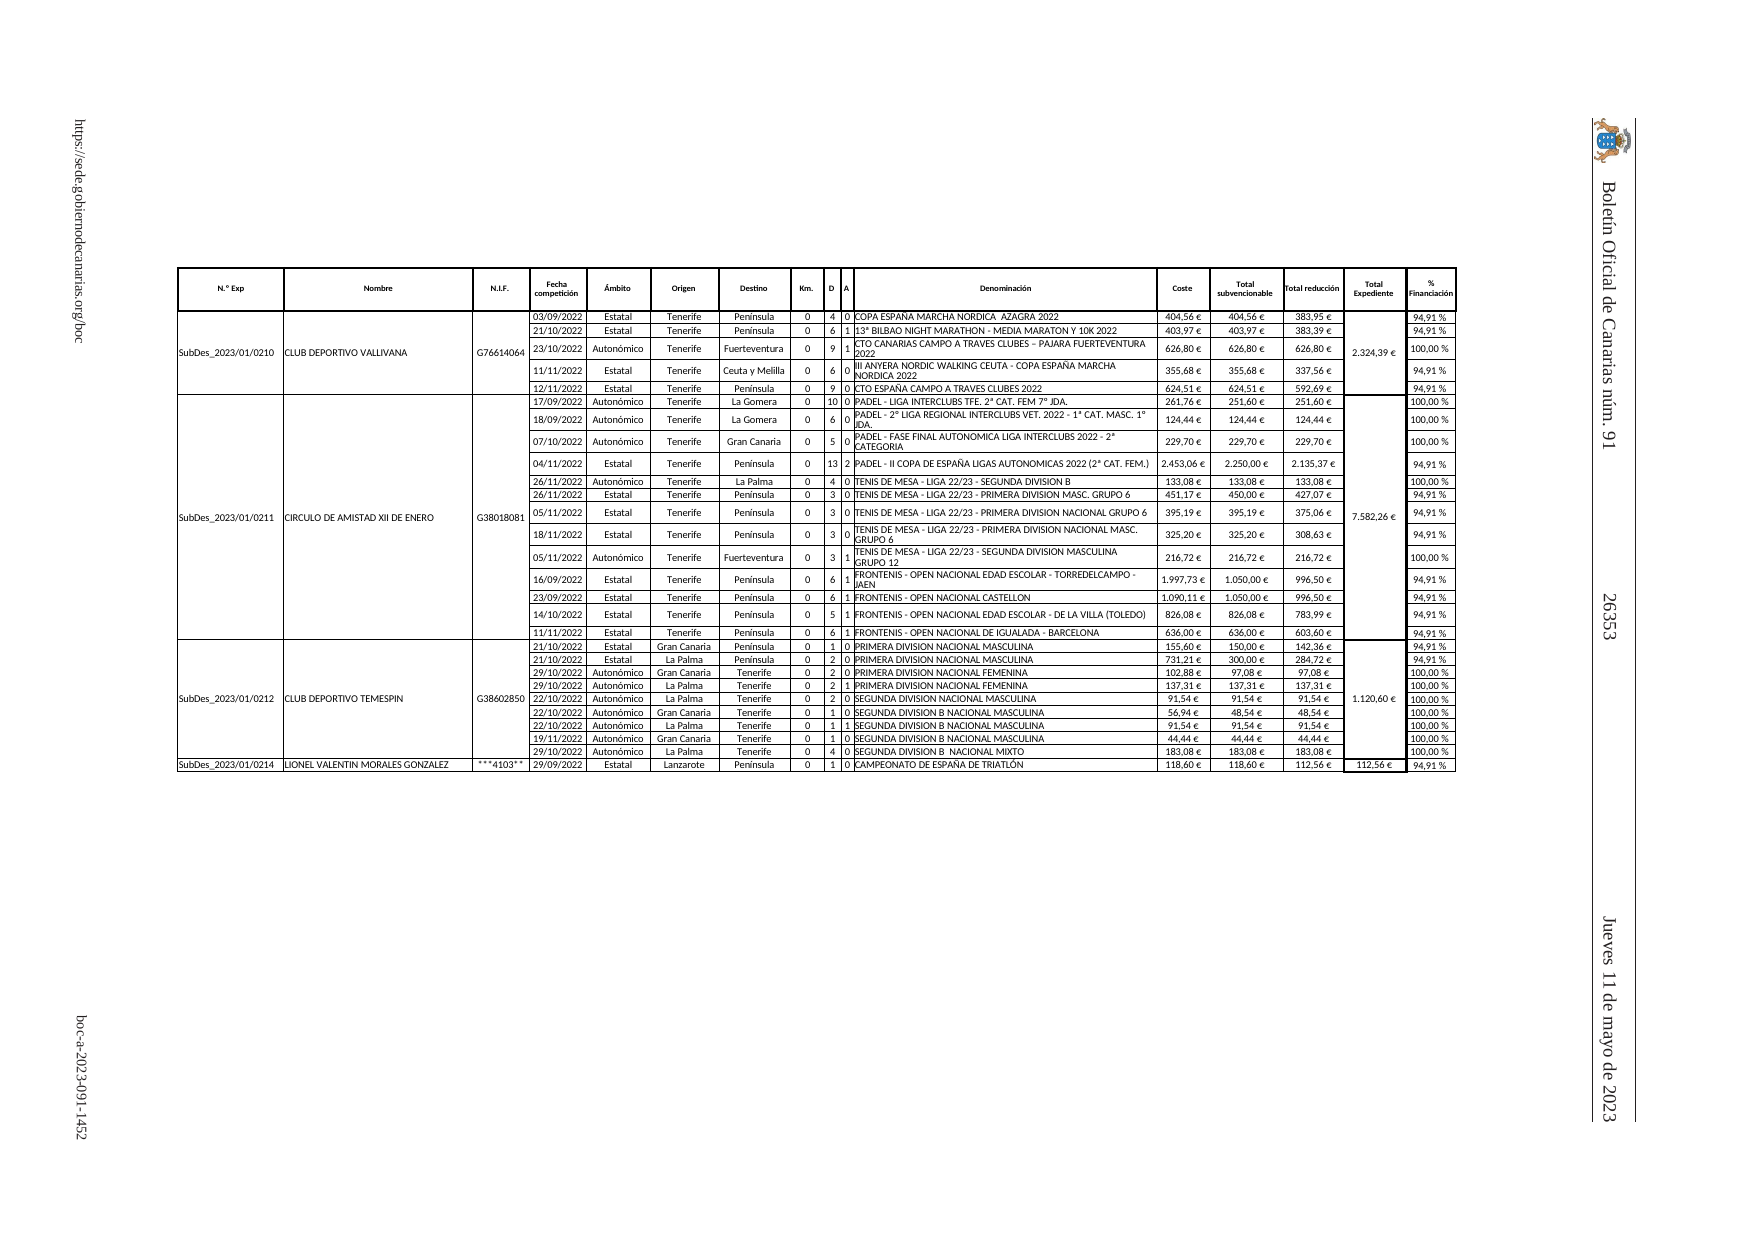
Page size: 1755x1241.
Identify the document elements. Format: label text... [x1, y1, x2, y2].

table_cell 21/10/2022 [530, 653, 586, 665]
table_cell SEGUNDA DIVISION B NACIONAL MASCULINA [855, 732, 1157, 744]
table_cell Estatal [587, 360, 650, 381]
table_cell 137,31 € [1158, 679, 1210, 692]
table_cell 23/09/2022 [530, 591, 586, 603]
table_cell 48,54 € [1211, 706, 1283, 718]
table_cell 0 [842, 693, 854, 705]
table_cell 1 [842, 324, 854, 337]
table_cell 0 [842, 666, 854, 678]
table_cell 118,60 € [1211, 759, 1283, 771]
table_cell 0 [842, 395, 854, 408]
table_cell 6 [825, 569, 841, 590]
table_cell 395,19 € [1158, 502, 1210, 523]
table_cell 0 [842, 745, 854, 758]
table_cell Tenerife [651, 569, 719, 590]
table_cell 0 [791, 719, 824, 731]
table_cell 216,72 € [1211, 546, 1283, 568]
table_cell 124,44 € [1284, 409, 1343, 430]
text boc-a-2023-091-1452 [74, 1016, 91, 1145]
table_cell 0 [791, 732, 824, 744]
table_cell Autonómico [587, 732, 650, 744]
table_cell 1.050,00 € [1211, 569, 1283, 590]
table_cell 229,70 € [1158, 431, 1210, 452]
table_cell 451,17 € [1158, 489, 1210, 501]
table_cell 112,56 € [1284, 759, 1343, 771]
table_cell Península [720, 324, 790, 337]
table_cell 12/11/2022 [530, 382, 586, 394]
table_cell Estatal [587, 312, 650, 323]
table_cell 229,70 € [1211, 431, 1283, 452]
table_cell 826,08 € [1211, 604, 1283, 626]
table_cell 592,69 € [1284, 382, 1343, 394]
table_cell Autonómico [587, 409, 650, 430]
table_cell PRIMERA DIVISION NACIONAL FEMENINA [855, 679, 1157, 692]
table_cell 0 [842, 431, 854, 452]
table_cell SEGUNDA DIVISION NACIONAL MASCULINA [855, 693, 1157, 705]
table_cell 18/09/2022 [530, 409, 586, 430]
table_cell 7.582,26 € [1345, 396, 1405, 639]
table_cell 91,54 € [1284, 693, 1343, 705]
table_cell 450,00 € [1211, 489, 1283, 501]
table_cell 91,54 € [1158, 693, 1210, 705]
table_cell G38602850 [473, 640, 529, 758]
table_cell Fuerteventura [720, 546, 790, 568]
table_cell 1 [825, 719, 841, 731]
table_cell 375,06 € [1284, 502, 1343, 523]
table_cell Estatal [587, 569, 650, 590]
table_cell 26/11/2022 [530, 489, 586, 501]
table_cell FRONTENIS - OPEN NACIONAL CASTELLON [855, 591, 1157, 603]
table_cell 94,91 % [1408, 382, 1455, 394]
table_header Denominación [855, 269, 1156, 310]
table_cell Península [720, 382, 790, 394]
table_cell 624,51 € [1211, 382, 1283, 394]
table_cell Autonómico [587, 693, 650, 705]
table_cell PADEL - 2º LIGA REGIONAL INTERCLUBS VET. 2022 - 1ª CAT. MASC. 1º JDA. [855, 409, 1157, 430]
table_cell 100,00 % [1408, 732, 1455, 744]
table_cell 1.090,11 € [1158, 591, 1210, 603]
table_cell 0 [791, 706, 824, 718]
table_cell 94,91 % [1408, 524, 1455, 545]
table_cell FRONTENIS - OPEN NACIONAL DE IGUALADA - BARCELONA [855, 627, 1157, 639]
table_cell 0 [791, 666, 824, 678]
table_cell 1 [842, 627, 854, 639]
table_cell 0 [791, 476, 824, 488]
table_cell 624,51 € [1158, 382, 1210, 394]
table_cell 2.250,00 € [1211, 453, 1283, 474]
table_cell PADEL - LIGA INTERCLUBS TFE. 2ª CAT. FEM 7º JDA. [855, 395, 1157, 408]
table_cell 13 [825, 453, 841, 474]
table_cell 91,54 € [1211, 719, 1283, 731]
table_cell 4 [825, 476, 841, 488]
table_cell 16/09/2022 [530, 569, 586, 590]
table_cell La Gomera [720, 395, 790, 408]
table_cell 0 [842, 409, 854, 430]
table_cell PADEL - FASE FINAL AUTONOMICA LIGA INTERCLUBS 2022 - 2ª CATEGORIA [855, 431, 1157, 452]
table_cell 21/10/2022 [530, 640, 586, 652]
table_header Coste [1158, 269, 1209, 310]
table_cell 0 [791, 395, 824, 408]
table_cell Península [720, 759, 790, 771]
table_cell CTO CANARIAS CAMPO A TRAVES CLUBES – PAJARA FUERTEVENTURA 2022 [855, 338, 1157, 359]
table_cell 1 [842, 338, 854, 359]
table_cell Gran Canaria [720, 431, 790, 452]
table_cell Tenerife [651, 431, 719, 452]
table_cell 18/11/2022 [530, 524, 586, 545]
table_cell 94,91 % [1408, 453, 1455, 474]
table_cell 1 [825, 706, 841, 718]
table_cell 0 [842, 640, 854, 652]
table_cell FRONTENIS - OPEN NACIONAL EDAD ESCOLAR - TORREDELCAMPO - JAEN [855, 569, 1157, 590]
table_cell 1 [825, 759, 841, 771]
table_cell 11/11/2022 [530, 627, 586, 639]
table_cell Tenerife [720, 732, 790, 744]
table_cell 97,08 € [1284, 666, 1343, 678]
table_cell TENIS DE MESA - LIGA 22/23 - SEGUNDA DIVISION MASCULINA GRUPO 12 [855, 546, 1157, 568]
table_cell Estatal [587, 382, 650, 394]
table_cell Tenerife [651, 338, 719, 359]
table_cell Tenerife [651, 409, 719, 430]
table_cell Península [720, 640, 790, 652]
table_cell 183,08 € [1158, 745, 1210, 758]
table_cell CLUB DEPORTIVO TEMESPIN [284, 640, 472, 758]
table_cell 0 [791, 524, 824, 545]
table_cell 0 [842, 312, 854, 323]
table_cell 17/09/2022 [530, 395, 586, 408]
table_cell Autonómico [587, 666, 650, 678]
table_cell 0 [791, 431, 824, 452]
table_header A [842, 269, 853, 310]
table_cell 2 [825, 693, 841, 705]
table_cell 3 [825, 524, 841, 545]
table_cell 0 [791, 640, 824, 652]
table_cell 251,60 € [1211, 395, 1283, 408]
table_header Fecha competición [531, 269, 586, 310]
table_cell PRIMERA DIVISION NACIONAL MASCULINA [855, 640, 1157, 652]
table_cell SubDes_2023/01/0212 [178, 640, 283, 758]
table_cell Autonómico [587, 679, 650, 692]
table_cell 2 [842, 453, 854, 474]
table_cell CAMPEONATO DE ESPAÑA DE TRIATLÓN [855, 759, 1157, 771]
table_cell 1.050,00 € [1211, 591, 1283, 603]
table_cell TENIS DE MESA - LIGA 22/23 - PRIMERA DIVISION NACIONAL MASC. GRUPO 6 [855, 524, 1157, 545]
table_cell Estatal [587, 653, 650, 665]
table_cell 308,63 € [1284, 524, 1343, 545]
table_cell SEGUNDA DIVISION B NACIONAL MIXTO [855, 745, 1157, 758]
table_cell 100,00 % [1408, 431, 1455, 452]
table_cell 94,91 % [1408, 502, 1455, 523]
table_cell 383,39 € [1284, 324, 1343, 337]
table_cell 0 [791, 604, 824, 626]
table_cell 94,91 % [1408, 569, 1455, 590]
table_cell 94,91 % [1408, 627, 1455, 639]
table_cell FRONTENIS - OPEN NACIONAL EDAD ESCOLAR - DE LA VILLA (TOLEDO) [855, 604, 1157, 626]
table_cell 133,08 € [1211, 476, 1283, 488]
table_header Origen [652, 269, 718, 310]
table_cell Península [720, 489, 790, 501]
table_cell 14/10/2022 [530, 604, 586, 626]
table_cell Tenerife [720, 666, 790, 678]
table_cell Autonómico [587, 431, 650, 452]
table_cell 626,80 € [1158, 338, 1210, 359]
table_cell 325,20 € [1158, 524, 1210, 545]
table_cell CTO ESPAÑA CAMPO A TRAVES CLUBES 2022 [855, 382, 1157, 394]
table_cell 603,60 € [1284, 627, 1343, 639]
table_cell 124,44 € [1211, 409, 1283, 430]
table_cell Gran Canaria [651, 666, 719, 678]
table_cell SEGUNDA DIVISION B NACIONAL MASCULINA [855, 719, 1157, 731]
table_cell 0 [842, 706, 854, 718]
table_cell 0 [791, 502, 824, 523]
table_header Total subvencionable [1211, 269, 1283, 310]
table_cell 100,00 % [1408, 338, 1455, 359]
table_cell 284,72 € [1284, 653, 1343, 665]
table_cell La Palma [651, 653, 719, 665]
table_cell Autonómico [587, 706, 650, 718]
table_cell 0 [791, 679, 824, 692]
table_cell 44,44 € [1284, 732, 1343, 744]
table_cell 1 [842, 591, 854, 603]
table_cell 6 [825, 360, 841, 381]
table_cell 100,00 % [1408, 476, 1455, 488]
table_cell 29/10/2022 [530, 745, 586, 758]
table_cell SubDes_2023/01/0210 [178, 312, 283, 394]
table_cell 56,94 € [1158, 706, 1210, 718]
table_cell Estatal [587, 591, 650, 603]
table_cell 137,31 € [1284, 679, 1343, 692]
table_cell 183,08 € [1211, 745, 1283, 758]
table_cell 731,21 € [1158, 653, 1210, 665]
table_cell Península [720, 453, 790, 474]
table_cell 1 [842, 719, 854, 731]
table_cell 1 [842, 679, 854, 692]
table_cell 404,56 € [1158, 312, 1210, 323]
table_cell Tenerife [651, 476, 719, 488]
table_cell Estatal [587, 324, 650, 337]
table_header Km. [792, 269, 823, 310]
table_cell 783,99 € [1284, 604, 1343, 626]
table_cell 0 [842, 502, 854, 523]
table_cell 300,00 € [1211, 653, 1283, 665]
table_cell La Palma [651, 745, 719, 758]
table_cell 100,00 % [1408, 409, 1455, 430]
table_cell 94,91 % [1408, 640, 1455, 652]
table_cell 0 [791, 312, 824, 323]
table_cell Estatal [587, 502, 650, 523]
table_cell Autonómico [587, 395, 650, 408]
table_cell 3 [825, 546, 841, 568]
table_cell 5 [825, 604, 841, 626]
table_cell 3 [825, 502, 841, 523]
table_header Total Expediente [1345, 269, 1405, 310]
table_cell Tenerife [651, 489, 719, 501]
table_cell Península [720, 604, 790, 626]
table_cell 216,72 € [1158, 546, 1210, 568]
table_cell TENIS DE MESA - LIGA 22/23 - PRIMERA DIVISION NACIONAL GRUPO 6 [855, 502, 1157, 523]
table_cell 0 [791, 759, 824, 771]
table_cell 251,60 € [1284, 395, 1343, 408]
table_cell Península [720, 569, 790, 590]
table_header D [825, 269, 840, 310]
table_cell 0 [791, 382, 824, 394]
table_cell 427,07 € [1284, 489, 1343, 501]
table_cell 94,91 % [1408, 759, 1455, 771]
table_cell 9 [825, 382, 841, 394]
table_cell 6 [825, 409, 841, 430]
table_cell 636,00 € [1211, 627, 1283, 639]
table_cell 1 [842, 604, 854, 626]
table_header Destino [720, 269, 790, 310]
table_cell 0 [791, 693, 824, 705]
table_cell Autonómico [587, 719, 650, 731]
table_cell 94,91 % [1408, 653, 1455, 665]
table_cell 21/10/2022 [530, 324, 586, 337]
table_cell 44,44 € [1211, 732, 1283, 744]
table_cell TENIS DE MESA - LIGA 22/23 - SEGUNDA DIVISION B [855, 476, 1157, 488]
table_cell 91,54 € [1158, 719, 1210, 731]
table_cell 94,91 % [1408, 360, 1455, 381]
table_cell 100,00 % [1408, 395, 1455, 408]
table_cell Estatal [587, 489, 650, 501]
table_cell Fuerteventura [720, 338, 790, 359]
table_cell Tenerife [651, 604, 719, 626]
table_cell 636,00 € [1158, 627, 1210, 639]
table_cell 94,91 % [1408, 591, 1455, 603]
table_cell 6 [825, 591, 841, 603]
table_cell Autonómico [587, 476, 650, 488]
table_cell 404,56 € [1211, 312, 1283, 323]
text Jueves 11 de mayo de 2023 [1600, 916, 1621, 1124]
table_cell 2 [825, 653, 841, 665]
table_cell 5 [825, 431, 841, 452]
table_cell 4 [825, 312, 841, 323]
table_cell 0 [791, 653, 824, 665]
table_cell 29/09/2022 [530, 759, 586, 771]
table_cell Tenerife [651, 502, 719, 523]
table_cell 97,08 € [1211, 666, 1283, 678]
table_header N.º Exp [179, 269, 283, 310]
table_cell Tenerife [720, 693, 790, 705]
table_cell 04/11/2022 [530, 453, 586, 474]
table_cell La Palma [651, 719, 719, 731]
table_cell 2 [825, 679, 841, 692]
table_cell 2 [825, 666, 841, 678]
table_cell 996,50 € [1284, 591, 1343, 603]
table_cell 0 [791, 360, 824, 381]
table_cell 0 [842, 524, 854, 545]
table_cell 48,54 € [1284, 706, 1343, 718]
table_cell 0 [791, 489, 824, 501]
table_cell Tenerife [651, 360, 719, 381]
table_cell 0 [842, 489, 854, 501]
table_cell 44,44 € [1158, 732, 1210, 744]
table_cell 19/11/2022 [530, 732, 586, 744]
table_cell 10 [825, 395, 841, 408]
table_cell 355,68 € [1211, 360, 1283, 381]
table_cell 0 [842, 732, 854, 744]
table_cell 6 [825, 627, 841, 639]
table_cell 337,56 € [1284, 360, 1343, 381]
table_cell 1 [842, 569, 854, 590]
table_cell 0 [791, 338, 824, 359]
table_header N.I.F. [474, 269, 529, 310]
table_cell 395,19 € [1211, 502, 1283, 523]
table_cell 403,97 € [1211, 324, 1283, 337]
table_cell 91,54 € [1284, 719, 1343, 731]
table_cell 1 [842, 546, 854, 568]
table_cell Estatal [587, 759, 650, 771]
table_cell Estatal [587, 604, 650, 626]
table_cell 6 [825, 324, 841, 337]
table_cell SubDes_2023/01/0214 [178, 759, 283, 771]
table_cell 29/10/2022 [530, 666, 586, 678]
table_header % Financiación [1408, 269, 1455, 310]
table_cell 22/10/2022 [530, 693, 586, 705]
table_cell 100,00 % [1408, 693, 1455, 705]
table_cell 1.997,73 € [1158, 569, 1210, 590]
table_cell 383,95 € [1284, 312, 1343, 323]
table_cell PADEL - II COPA DE ESPAÑA LIGAS AUTONOMICAS 2022 (2ª CAT. FEM.) [855, 453, 1157, 474]
text Boletín Oficial de Canarias núm. 91 [1599, 181, 1620, 453]
table_cell 1.120,60 € [1345, 641, 1405, 758]
table_cell 07/10/2022 [530, 431, 586, 452]
table_cell Península [720, 312, 790, 323]
table_cell 0 [791, 409, 824, 430]
table_cell 94,91 % [1408, 489, 1455, 501]
table_cell Tenerife [651, 591, 719, 603]
table_cell TENIS DE MESA - LIGA 22/23 - PRIMERA DIVISION MASC. GRUPO 6 [855, 489, 1157, 501]
table_cell 3 [825, 489, 841, 501]
table_cell Estatal [587, 453, 650, 474]
table_cell 100,00 % [1408, 546, 1455, 568]
table_cell 100,00 % [1408, 666, 1455, 678]
table_cell Península [720, 653, 790, 665]
table_cell 91,54 € [1211, 693, 1283, 705]
table_cell 626,80 € [1211, 338, 1283, 359]
table_cell 0 [842, 382, 854, 394]
table_cell 2.324,39 € [1345, 312, 1405, 394]
table_cell 05/11/2022 [530, 546, 586, 568]
table_cell Tenerife [720, 679, 790, 692]
table_cell 0 [791, 546, 824, 568]
table_cell Tenerife [720, 706, 790, 718]
table_cell Península [720, 502, 790, 523]
table_cell III ANYERA NORDIC WALKING CEUTA - COPA ESPAÑA MARCHA NORDICA 2022 [855, 360, 1157, 381]
table_cell Tenerife [720, 745, 790, 758]
table_header Ámbito [588, 269, 650, 310]
table_cell La Palma [720, 476, 790, 488]
table_cell 0 [842, 476, 854, 488]
table_cell 0 [791, 324, 824, 337]
table_cell Lanzarote [651, 759, 719, 771]
table_cell Península [720, 524, 790, 545]
table_cell Gran Canaria [651, 640, 719, 652]
table_cell 29/10/2022 [530, 679, 586, 692]
table_cell 133,08 € [1284, 476, 1343, 488]
table_cell Tenerife [651, 453, 719, 474]
table_cell Península [720, 591, 790, 603]
table_cell Gran Canaria [651, 732, 719, 744]
table_cell Tenerife [651, 382, 719, 394]
table_cell G38018081 [473, 395, 529, 639]
table_cell La Gomera [720, 409, 790, 430]
table_cell 124,44 € [1158, 409, 1210, 430]
table_cell Península [720, 627, 790, 639]
table_cell 26/11/2022 [530, 476, 586, 488]
table_cell 100,00 % [1408, 679, 1455, 692]
table_cell Tenerife [651, 312, 719, 323]
table_cell La Palma [651, 693, 719, 705]
table_cell 137,31 € [1211, 679, 1283, 692]
table_cell COPA ESPAÑA MARCHA NORDICA AZAGRA 2022 [855, 312, 1157, 323]
table_cell 94,91 % [1408, 604, 1455, 626]
table_cell SEGUNDA DIVISION B NACIONAL MASCULINA [855, 706, 1157, 718]
table_cell 102,88 € [1158, 666, 1210, 678]
table_cell 0 [791, 591, 824, 603]
table_cell 216,72 € [1284, 546, 1343, 568]
table_cell SubDes_2023/01/0211 [178, 395, 283, 639]
table_cell 100,00 % [1408, 719, 1455, 731]
table_cell Estatal [587, 640, 650, 652]
table_cell 0 [842, 360, 854, 381]
table_cell 0 [791, 627, 824, 639]
text https://sede.gobiernodecanarias.org/boc [72, 119, 89, 353]
table_cell ***4103** [473, 759, 529, 771]
table_cell 261,76 € [1158, 395, 1210, 408]
table_cell 13ª BILBAO NIGHT MARATHON - MEDIA MARATON Y 10K 2022 [855, 324, 1157, 337]
table_cell Tenerife [651, 324, 719, 337]
table_cell 826,08 € [1158, 604, 1210, 626]
table_cell 155,60 € [1158, 640, 1210, 652]
table_cell 05/11/2022 [530, 502, 586, 523]
table_header Total reducción [1285, 269, 1343, 310]
table_cell 403,97 € [1158, 324, 1210, 337]
table_cell 94,91 % [1408, 324, 1455, 337]
table_cell 23/10/2022 [530, 338, 586, 359]
text 26353 [1600, 593, 1621, 642]
table_cell 355,68 € [1158, 360, 1210, 381]
table_cell 0 [842, 653, 854, 665]
table_cell La Palma [651, 679, 719, 692]
table_cell LIONEL VALENTIN MORALES GONZALEZ [284, 759, 472, 771]
table_cell Tenerife [720, 719, 790, 731]
table_cell Tenerife [651, 524, 719, 545]
table_cell 0 [791, 453, 824, 474]
table_cell 2.453,06 € [1158, 453, 1210, 474]
table_cell 100,00 % [1408, 745, 1455, 758]
table_cell 0 [791, 745, 824, 758]
table_cell 1 [825, 640, 841, 652]
table_cell Gran Canaria [651, 706, 719, 718]
table_cell 150,00 € [1211, 640, 1283, 652]
table_cell 996,50 € [1284, 569, 1343, 590]
table_cell CLUB DEPORTIVO VALLIVANA [284, 312, 472, 394]
table_cell PRIMERA DIVISION NACIONAL FEMENINA [855, 666, 1157, 678]
table_cell Autonómico [587, 338, 650, 359]
table_cell 4 [825, 745, 841, 758]
table_cell 626,80 € [1284, 338, 1343, 359]
table_cell 9 [825, 338, 841, 359]
table_cell Estatal [587, 524, 650, 545]
table_cell 22/10/2022 [530, 719, 586, 731]
table_cell 1 [825, 732, 841, 744]
table_cell 142,36 € [1284, 640, 1343, 652]
table_cell Tenerife [651, 546, 719, 568]
table_header Nombre [285, 269, 472, 310]
table_cell 112,56 € [1345, 760, 1405, 771]
table_cell Tenerife [651, 627, 719, 639]
table_cell 229,70 € [1284, 431, 1343, 452]
table_cell CIRCULO DE AMISTAD XII DE ENERO [284, 395, 472, 639]
table_cell Tenerife [651, 395, 719, 408]
table_cell 22/10/2022 [530, 706, 586, 718]
table_cell 100,00 % [1408, 706, 1455, 718]
table_cell PRIMERA DIVISION NACIONAL MASCULINA [855, 653, 1157, 665]
table_cell 133,08 € [1158, 476, 1210, 488]
table_cell Autonómico [587, 745, 650, 758]
table_cell 11/11/2022 [530, 360, 586, 381]
table_cell Autonómico [587, 546, 650, 568]
table_cell 94,91 % [1408, 312, 1455, 323]
table_cell 2.135,37 € [1284, 453, 1343, 474]
table_cell 03/09/2022 [530, 312, 586, 323]
table_cell Ceuta y Melilla [720, 360, 790, 381]
table_cell 118,60 € [1158, 759, 1210, 771]
table_cell G76614064 [473, 312, 529, 394]
table_cell Estatal [587, 627, 650, 639]
table_cell 183,08 € [1284, 745, 1343, 758]
table_cell 325,20 € [1211, 524, 1283, 545]
table_cell 0 [842, 759, 854, 771]
table_cell 0 [791, 569, 824, 590]
